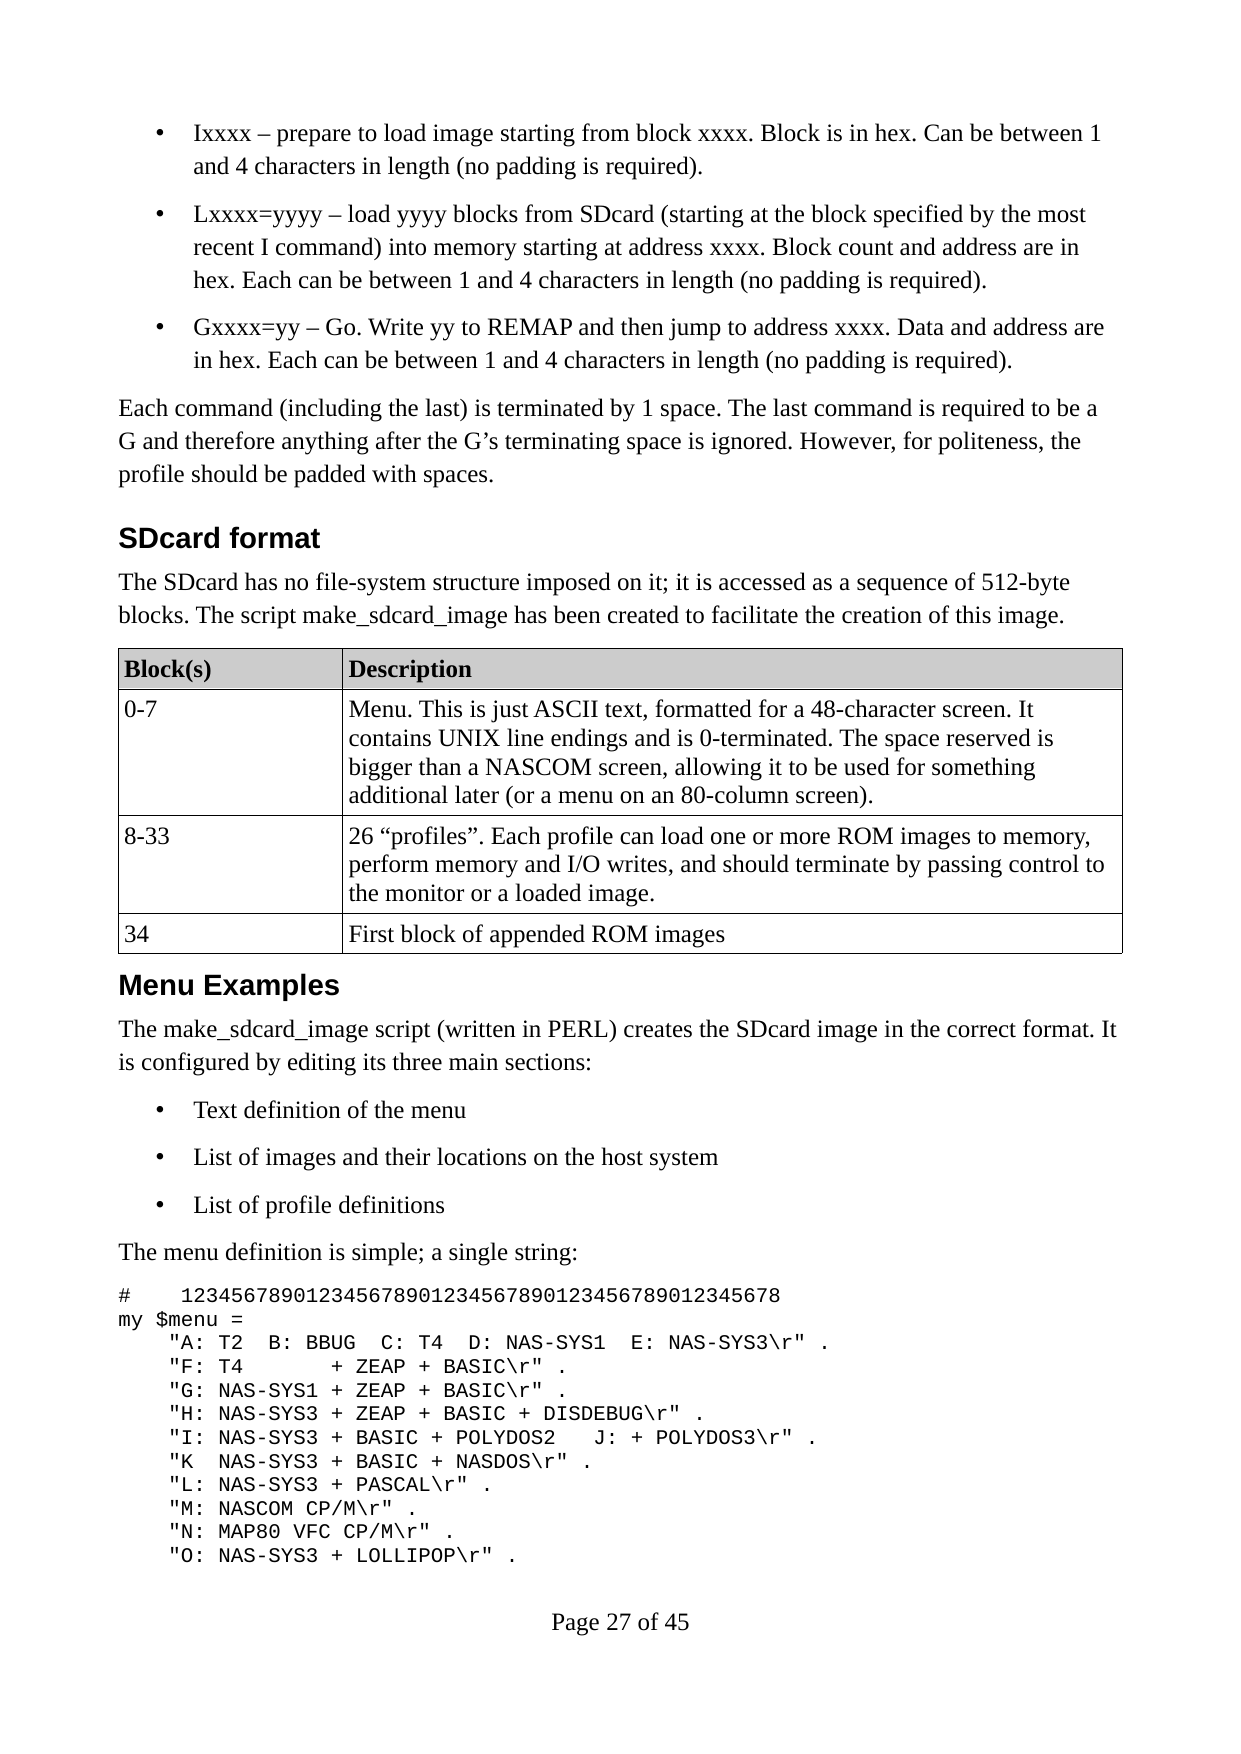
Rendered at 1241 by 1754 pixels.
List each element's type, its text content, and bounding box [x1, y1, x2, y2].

table_cell 26 “profiles”. Each profile can load one or more ROM images to memory, perform memory and I/O writes, and should terminate by passing control to the monitor or a loaded image. [343, 816, 1122, 913]
text "H: NAS-SYS3 + ZEAP + BASIC + DISDEBUG\r" . [118, 1403, 1122, 1427]
list Ixxxx – prepare to load image starting from block xxxx. Block is in hex. Can be between 1 and 4 characters in length (no padding is required). [156, 118, 1122, 180]
text "K NAS-SYS3 + BASIC + NASDOS\r" . [118, 1451, 1122, 1474]
text Each command (including the last) is terminated by 1 space. The last command is required to be a G and therefore anything after the G’s terminating space is ignored. However, for politeness, the profile should be padded with spaces. [118, 393, 1122, 488]
list Lxxxx=yyyy – load yyyy blocks from SDcard (starting at the block specified by the most recent I command) into memory starting at address xxxx. Block count and address are in hex. Each can be between 1 and 4 characters in length (no padding is required). [156, 199, 1122, 293]
text The make_sdcard_image script (written in PERL) creates the SDcard image in the correct format. It is configured by editing its three main sections: [118, 1014, 1122, 1076]
table_cell 0-7 [119, 690, 342, 815]
table_header Description [343, 649, 1122, 688]
subtitle Menu Examples [118, 968, 1122, 1002]
list List of profile definitions [156, 1190, 1122, 1219]
table_cell 34 [119, 914, 342, 953]
list Gxxxx=yy – Go. Write yy to REMAP and then jump to address xxxx. Data and address are in hex. Each can be between 1 and 4 characters in length (no padding is required). [156, 312, 1122, 374]
text "I: NAS-SYS3 + BASIC + POLYDOS2 J: + POLYDOS3\r" . [118, 1427, 1122, 1451]
text "L: NAS-SYS3 + PASCAL\r" . [118, 1474, 1122, 1498]
table_cell First block of appended ROM images [343, 914, 1122, 953]
text The menu definition is simple; a single string: [118, 1237, 1122, 1266]
text "A: T2 B: BBUG C: T4 D: NAS-SYS1 E: NAS-SYS3\r" . [118, 1332, 1122, 1356]
text my $menu = [118, 1309, 1122, 1332]
table_cell 8-33 [119, 816, 342, 913]
list List of images and their locations on the host system [156, 1142, 1122, 1171]
text "F: T4 + ZEAP + BASIC\r" . [118, 1356, 1122, 1380]
text "N: MAP80 VFC CP/M\r" . [118, 1522, 1122, 1545]
text "O: NAS-SYS3 + LOLLIPOP\r" . [118, 1545, 1122, 1569]
subtitle SDcard format [118, 521, 1122, 555]
text "M: NASCOM CP/M\r" . [118, 1498, 1122, 1522]
text # 123456789012345678901234567890123456789012345678 [118, 1285, 1122, 1309]
table_cell Menu. This is just ASCII text, formatted for a 48-character screen. It contains UNIX line endings and is 0-terminated. The space reserved is bigger than a NASCOM screen, allowing it to be used for something additional later (or a menu on an 80-column screen). [343, 690, 1122, 815]
text The SDcard has no file-system structure imposed on it; it is accessed as a sequence of 512-byte blocks. The script make_sdcard_image has been created to facilitate the creation of this image. [118, 567, 1122, 629]
text "G: NAS-SYS1 + ZEAP + BASIC\r" . [118, 1380, 1122, 1403]
list Text definition of the menu [156, 1095, 1122, 1123]
table_header Block(s) [119, 649, 342, 688]
